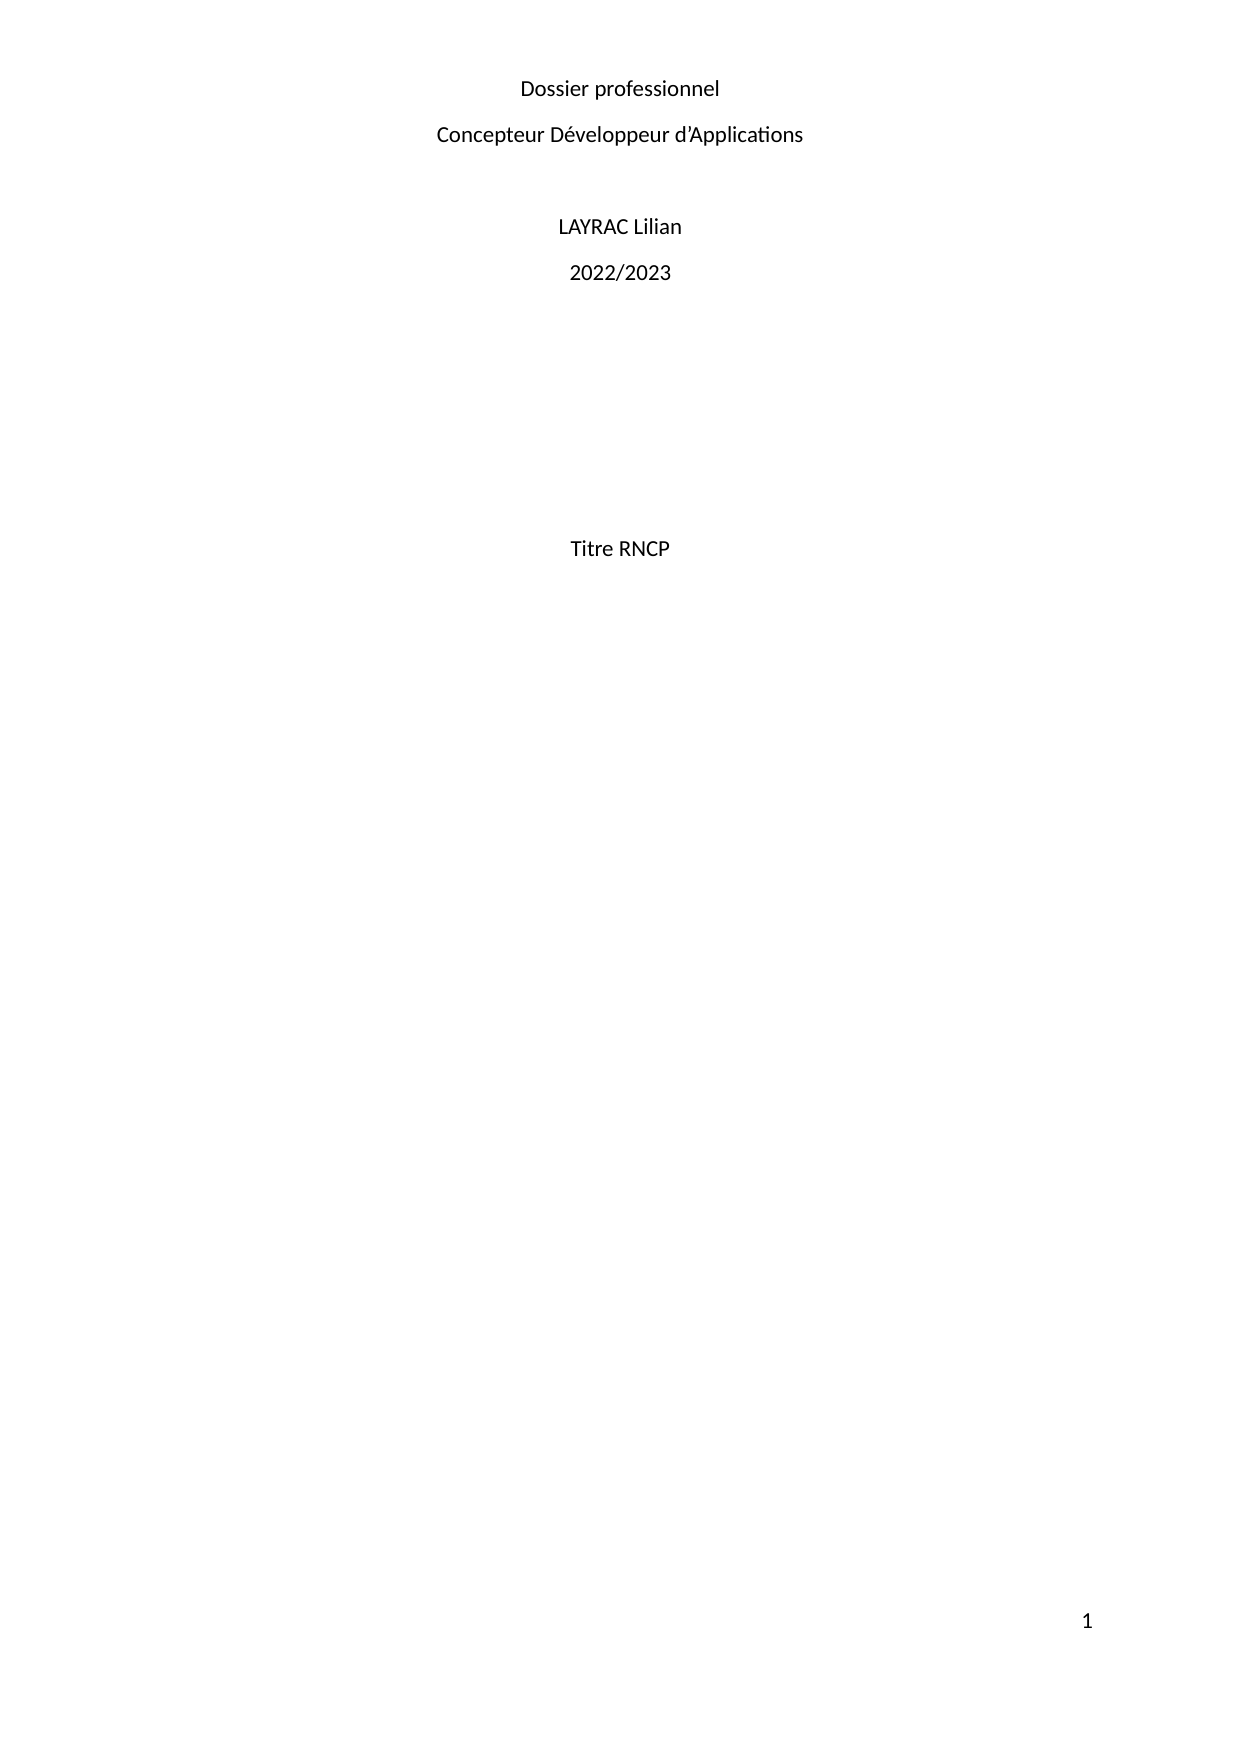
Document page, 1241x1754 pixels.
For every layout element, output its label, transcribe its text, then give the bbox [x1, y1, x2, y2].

text Concepteur Développeur d’Applications [148, 120, 1093, 148]
text Titre RNCP [148, 534, 1093, 562]
text Dossier professionnel [148, 74, 1093, 102]
text 2022/2023 [148, 258, 1093, 286]
text LAYRAC Lilian [148, 212, 1093, 240]
